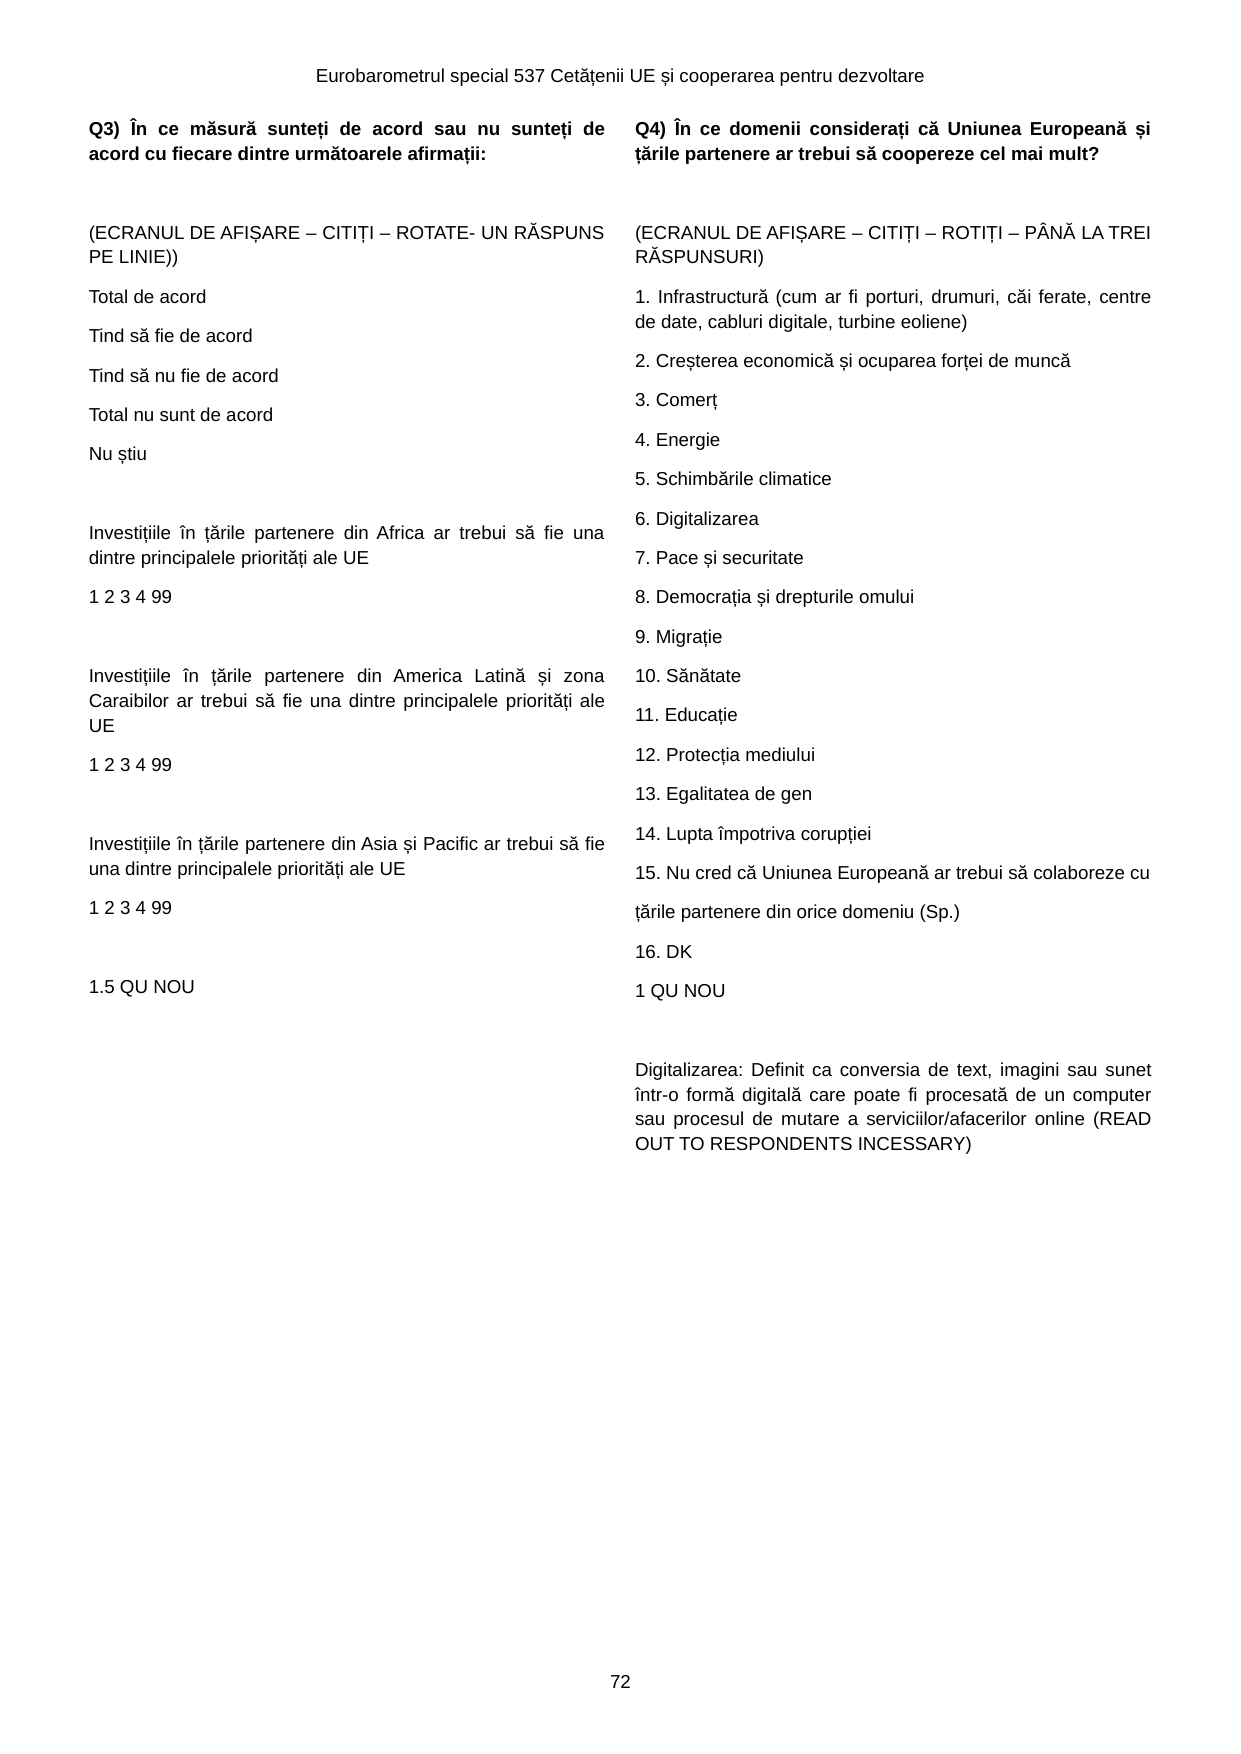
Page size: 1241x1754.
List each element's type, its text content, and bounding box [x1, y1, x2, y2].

text Digitalizarea: Definit ca conversia de text, imagini sau sunet într-o formă digitală care poate fi procesată de un computer sau procesul de mutare a serviciilor/afacerilor online (READ OUT TO RESPONDENTS INCESSARY) [635, 1059, 1152, 1154]
text 15. Nu cred că Uniunea Europeană ar trebui să colaboreze cu [635, 862, 1152, 883]
text Tind să nu fie de acord [88, 364, 605, 386]
text 1 2 3 4 99 [88, 586, 605, 608]
text 3. Comerț [635, 389, 1152, 411]
text 6. Digitalizarea [635, 507, 1152, 529]
text 13. Egalitatea de gen [635, 783, 1152, 804]
text țările partenere din orice domeniu (Sp.) [635, 901, 1152, 923]
text 10. Sănătate [635, 665, 1152, 686]
text 4. Energie [635, 429, 1152, 450]
text 16. DK [635, 941, 1152, 962]
text Q3) În ce măsură sunteți de acord sau nu sunteți de acord cu fiecare dintre următoarele afirmații: [88, 118, 605, 164]
text 1. Infrastructură (cum ar fi porturi, drumuri, căi ferate, centre de date, cabluri digitale, turbine eoliene) [635, 286, 1152, 332]
text Total nu sunt de acord [88, 404, 605, 425]
text 8. Democrația și drepturile omului [635, 586, 1152, 608]
text 9. Migrație [635, 626, 1152, 647]
text Nu știu [88, 443, 605, 465]
text Investițiile în țările partenere din Africa ar trebui să fie una dintre principalele priorități ale UE [88, 522, 605, 568]
text 1 2 3 4 99 [88, 897, 605, 918]
text 12. Protecția mediului [635, 744, 1152, 765]
text 7. Pace și securitate [635, 547, 1152, 568]
text Tind să fie de acord [88, 325, 605, 347]
text (ECRANUL DE AFIȘARE – CITIȚI – ROTIȚI – PÂNĂ LA TREI RĂSPUNSURI) [635, 222, 1152, 268]
text 1.5 QU NOU [88, 976, 605, 997]
text 1 2 3 4 99 [88, 754, 605, 775]
text Q4) În ce domenii considerați că Uniunea Europeană și țările partenere ar trebui să coopereze cel mai mult? [635, 118, 1152, 164]
text Total de acord [88, 286, 605, 307]
text Investițiile în țările partenere din Asia și Pacific ar trebui să fie una dintre principalele priorități ale UE [88, 833, 605, 879]
text 14. Lupta împotriva corupției [635, 822, 1152, 844]
text 2. Creșterea economică și ocuparea forței de muncă [635, 350, 1152, 371]
text (ECRANUL DE AFIȘARE – CITIȚI – ROTATE- UN RĂSPUNS PE LINIE)) [88, 222, 605, 268]
text 11. Educație [635, 704, 1152, 726]
text Investițiile în țările partenere din America Latină și zona Caraibilor ar trebui să fie una dintre principalele priorități ale UE [88, 665, 605, 736]
text 1 QU NOU [635, 980, 1152, 1001]
text 5. Schimbările climatice [635, 468, 1152, 489]
